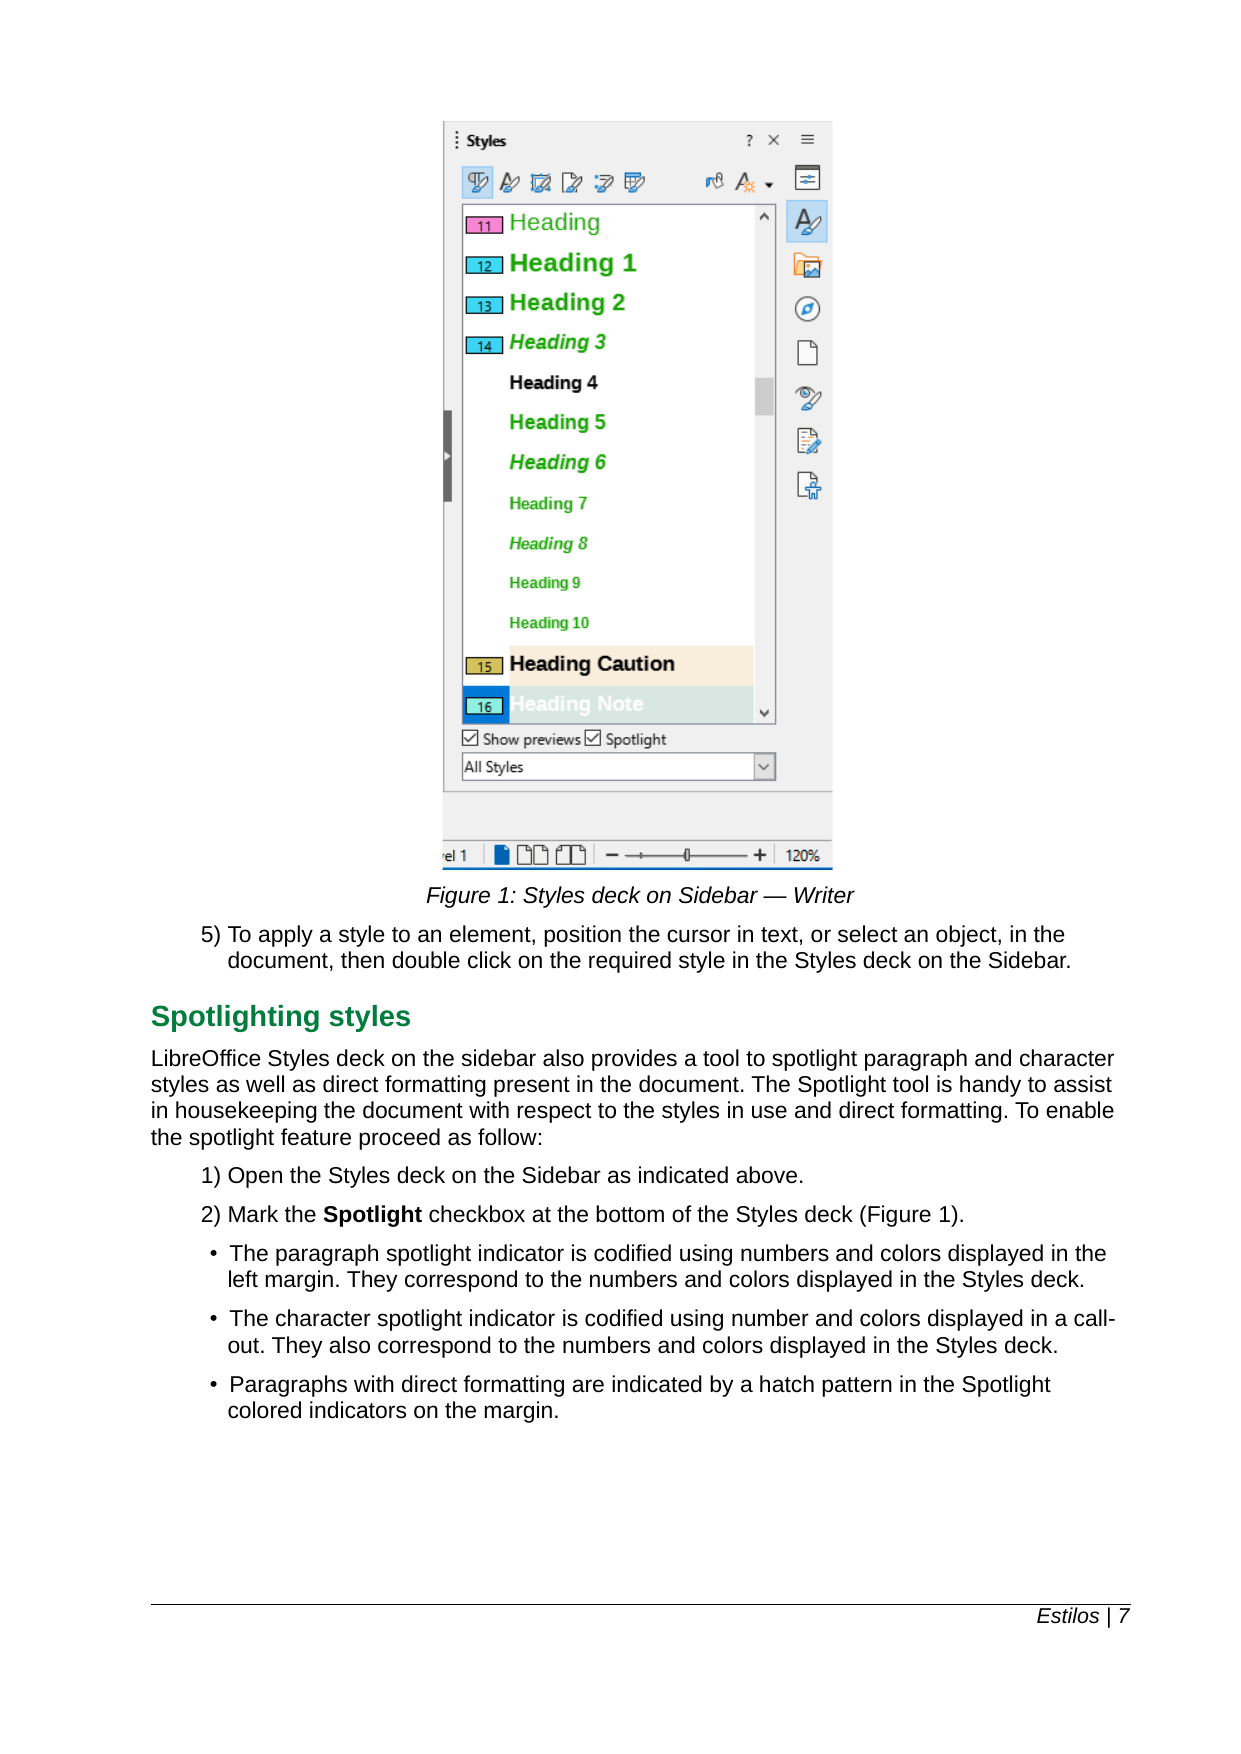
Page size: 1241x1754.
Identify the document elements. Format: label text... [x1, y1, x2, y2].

list LibreOffice Styles deck on the sidebar also provides a tool to spotlight paragraph and character styles as well as direct formatting present in the document. The Spotlight tool is handy to assist in housekeeping the document with respect to the styles in use and direct formatting. To enable the spotlight feature proceed as follow: [151, 1044, 1131, 1150]
list The character spotlight indicator is codified using number and colors displayed in a call-out. They also correspond to the numbers and colors displayed in the Styles deck. [209, 1305, 1131, 1358]
list Paragraphs with direct formatting are indicated by a hatch pattern in the Spotlight colored indicators on the margin. [209, 1371, 1131, 1423]
text Figure 1: Styles deck on Sidebar — Writer [426, 882, 856, 909]
list The paragraph spotlight indicator is codified using numbers and colors displayed in the left margin. They correspond to the numbers and colors displayed in the Styles deck. [209, 1240, 1131, 1293]
list Mark the Spotlight checkbox at the bottom of the Styles deck (Figure 1). [227, 1201, 1131, 1228]
picture [442, 121, 839, 870]
list To apply a style to an element, position the cursor in text, or select an object, in the document, then double click on the required style in the Styles deck on the Sidebar. [227, 921, 1131, 974]
subtitle Spotlighting styles [151, 998, 1131, 1032]
list Open the Styles deck on the Sidebar as indicated above. [227, 1162, 1131, 1189]
